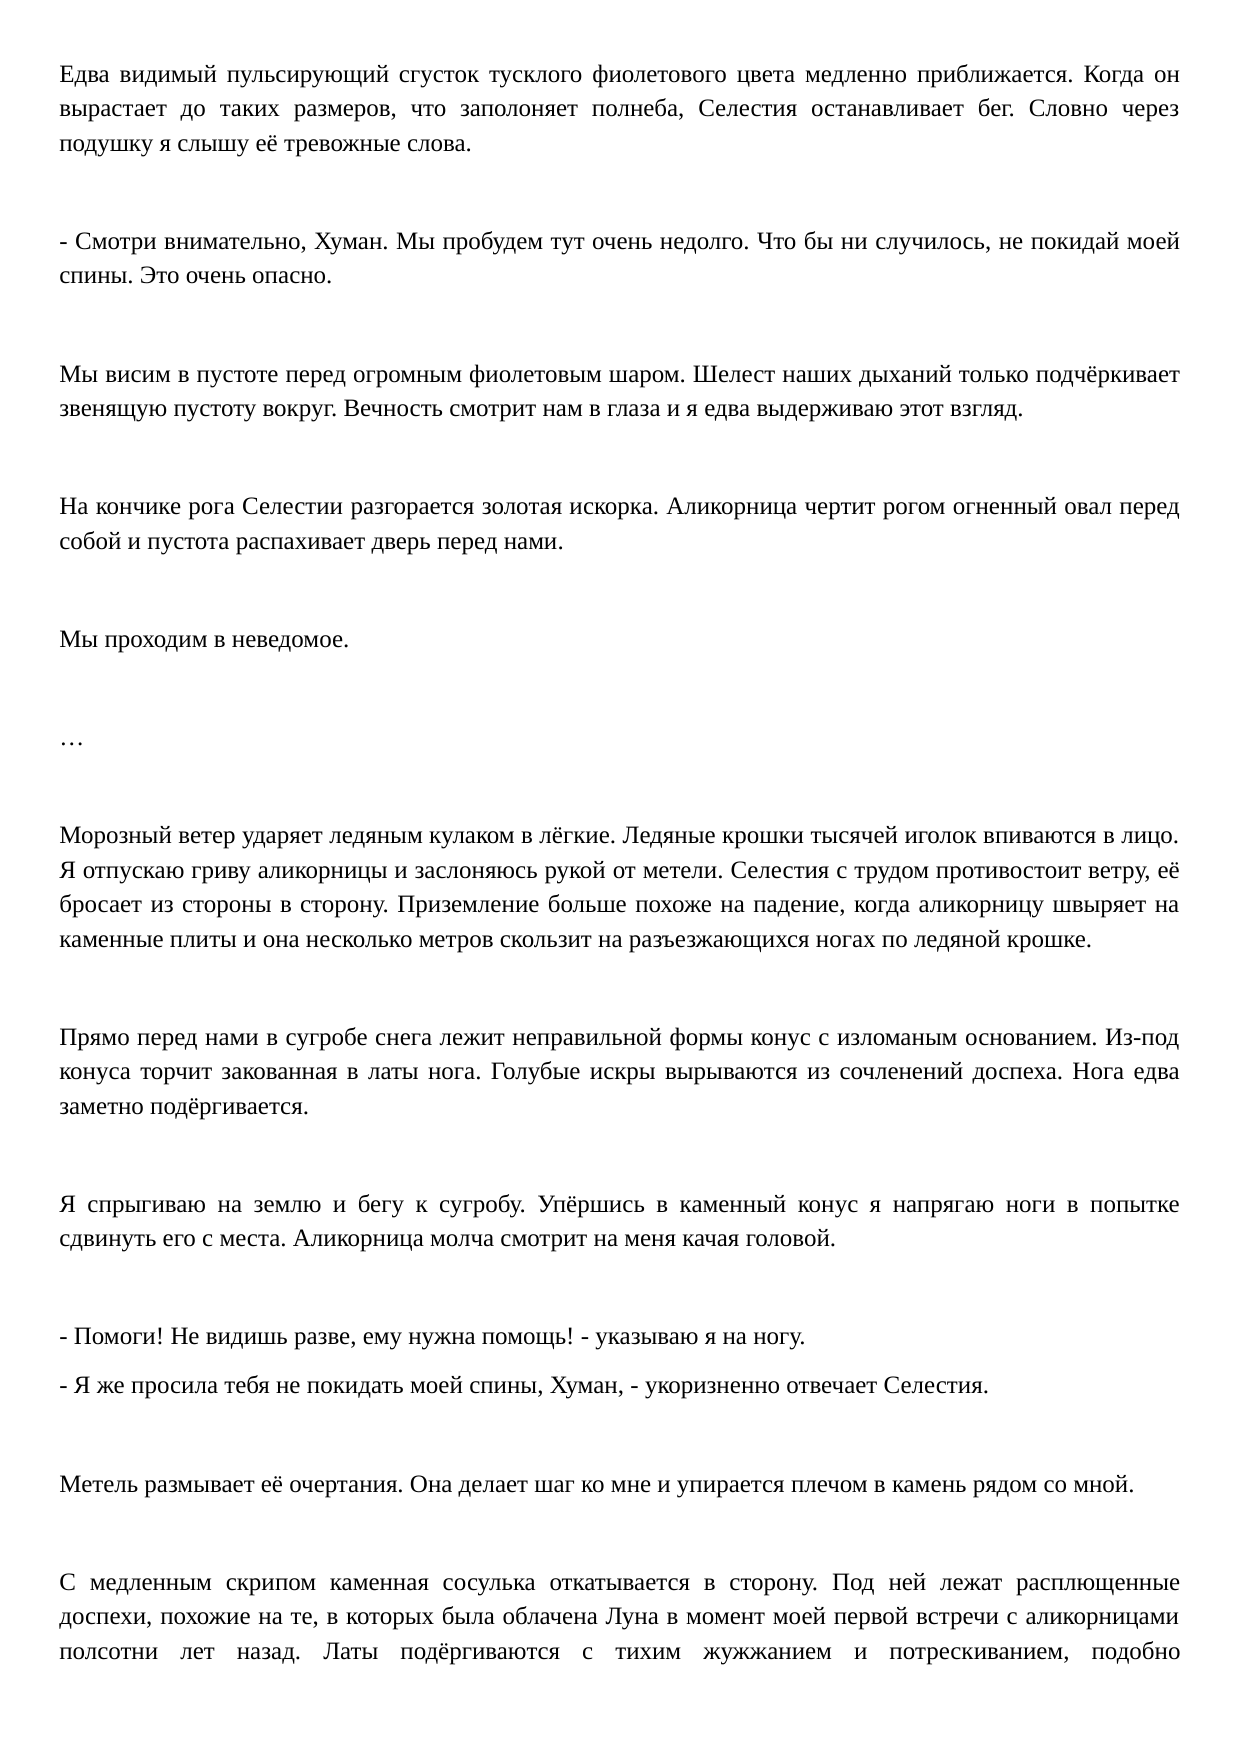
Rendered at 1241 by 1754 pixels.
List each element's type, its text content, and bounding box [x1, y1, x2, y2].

text С медленным скрипом каменная сосулька откатывается в сторону. Под ней лежат расплющенные доспехи, похожие на те, в которых была облачена Луна в момент моей первой встречи с аликорницами полсотни лет назад. Латы подёргиваются с тихим жужжанием и потрескиванием, подобно [59, 1567, 1181, 1664]
text - Смотри внимательно, Хуман. Мы пробудем тут очень недолго. Что бы ни случилось, не покидай моей спины. Это очень опасно. [59, 226, 1181, 289]
text Прямо перед нами в сугробе снега лежит неправильной формы конус с изломаным основанием. Из-под конуса торчит закованная в латы нога. Голубые искры вырываются из сочленений доспеха. Нога едва заметно подёргивается. [59, 1022, 1181, 1119]
text Морозный ветер ударяет ледяным кулаком в лёгкие. Ледяные крошки тысячей иголок впиваются в лицо. Я отпускаю гриву аликорницы и заслоняюсь рукой от метели. Селестия с трудом противостоит ветру, её бросает из стороны в сторону. Приземление больше похоже на падение, когда аликорницу швыряет на каменные плиты и она несколько метров скользит на разъезжающихся ногах по ледяной крошке. [59, 820, 1181, 952]
text … [59, 722, 1181, 751]
text Едва видимый пульсирующий сгусток тусклого фиолетового цвета медленно приближается. Когда он вырастает до таких размеров, что заполоняет полнеба, Селестия останавливает бег. Словно через подушку я слышу её тревожные слова. [59, 59, 1181, 157]
text Метель размывает её очертания. Она делает шаг ко мне и упирается плечом в камень рядом со мной. [59, 1469, 1181, 1497]
text Мы проходим в неведомое. [59, 624, 1181, 653]
text На кончике рога Селестии разгорается золотая искорка. Аликорница чертит рогом огненный овал перед собой и пустота распахивает дверь перед нами. [59, 491, 1181, 554]
text - Помоги! Не видишь разве, ему нужна помощь! - указываю я на ногу. [59, 1321, 1181, 1350]
text Я спрыгиваю на землю и бегу к сугробу. Упёршись в каменный конус я напрягаю ноги в попытке сдвинуть его с места. Аликорница молча смотрит на меня качая головой. [59, 1189, 1181, 1252]
text - Я же просила тебя не покидать моей спины, Хуман, - укоризненно отвечает Селестия. [59, 1371, 1181, 1399]
text Мы висим в пустоте перед огромным фиолетовым шаром. Шелест наших дыханий только подчёркивает звенящую пустоту вокруг. Вечность смотрит нам в глаза и я едва выдерживаю этот взгляд. [59, 359, 1181, 422]
